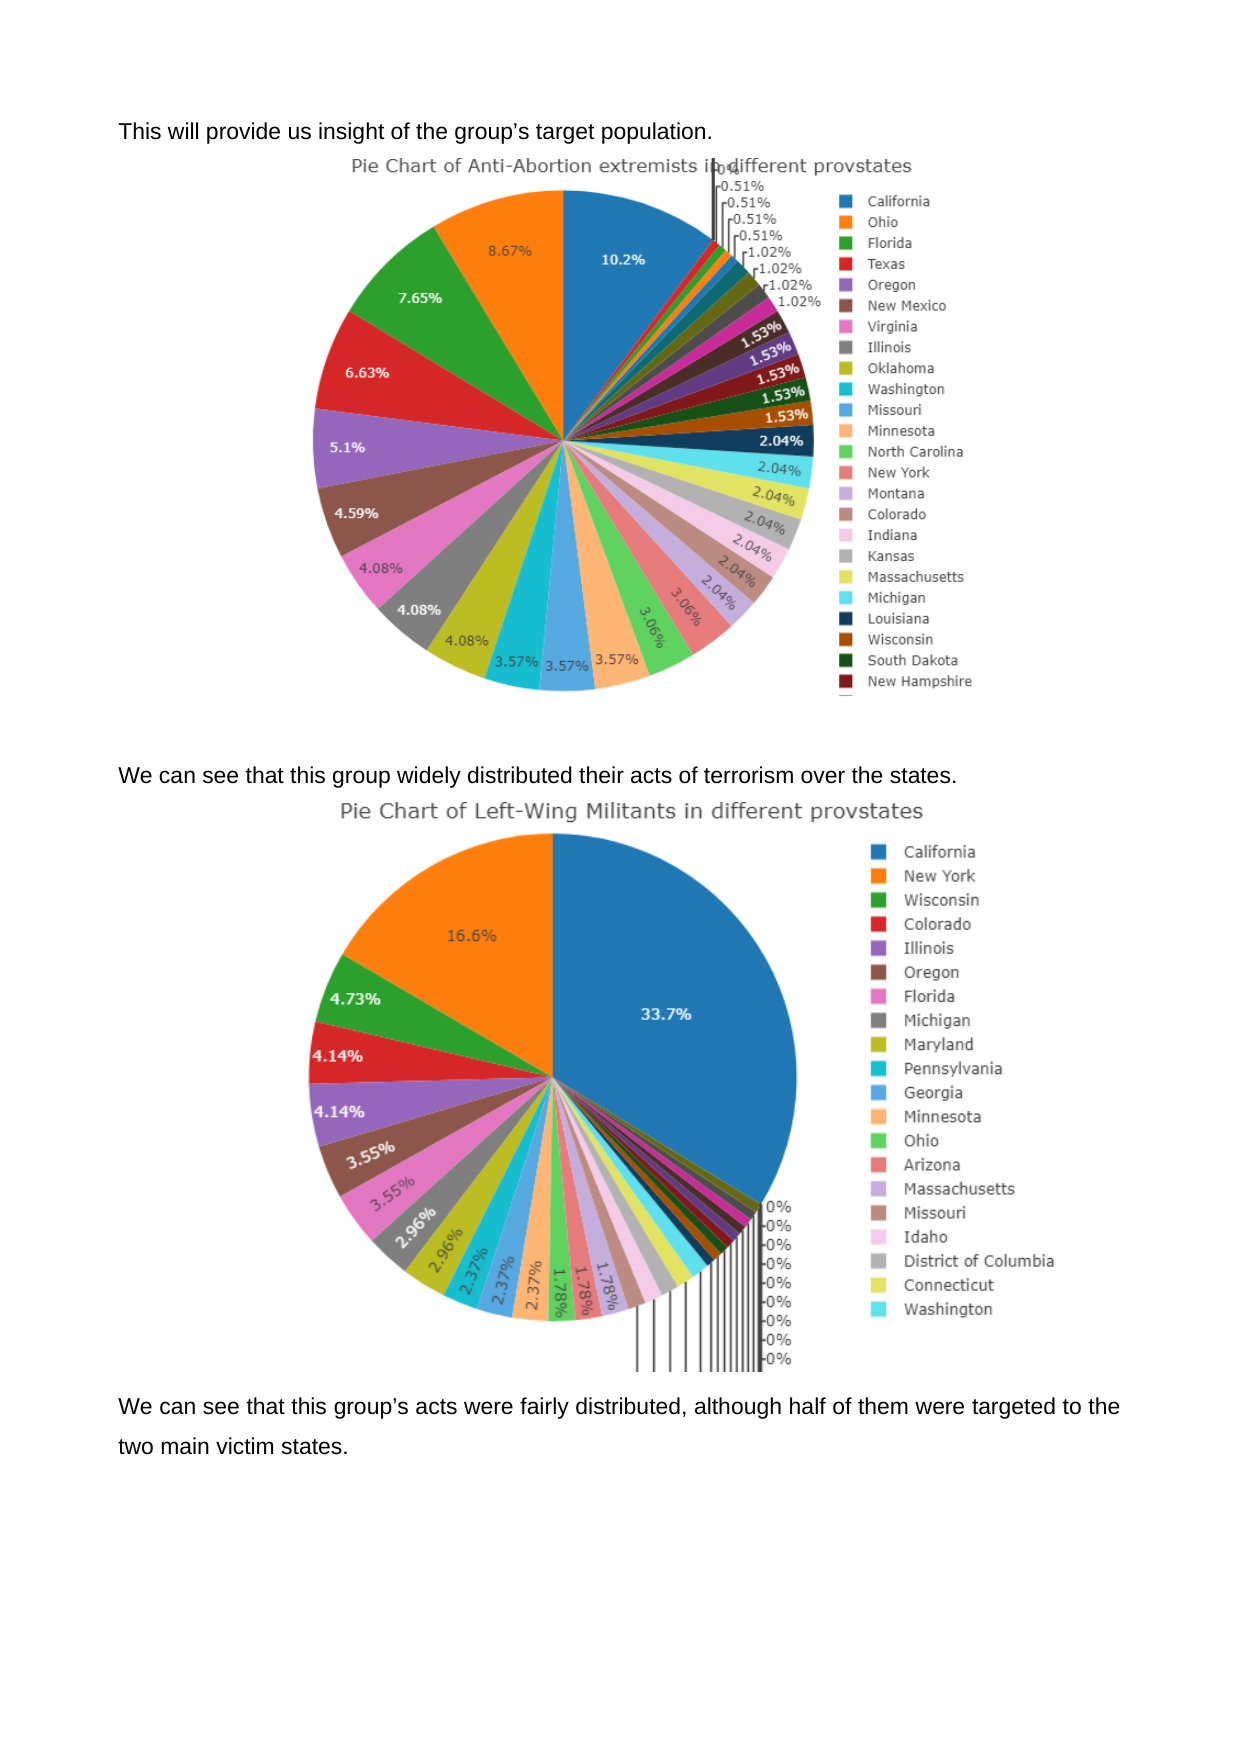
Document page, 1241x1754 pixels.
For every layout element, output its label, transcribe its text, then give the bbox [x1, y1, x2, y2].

table_header [1016, 159, 1122, 740]
text We can see that this group’s acts were fairly distributed, although half of them were targeted to the two main victim states. [118, 1393, 1122, 1459]
table_header [119, 802, 188, 1371]
table_header [1075, 802, 1122, 1371]
text We can see that this group widely distributed their acts of terrorism over the states. [118, 762, 1122, 788]
picture [247, 158, 1016, 740]
text This will provide us insight of the group’s target population. [118, 118, 1122, 144]
table_header [119, 159, 247, 740]
picture [188, 802, 1075, 1372]
